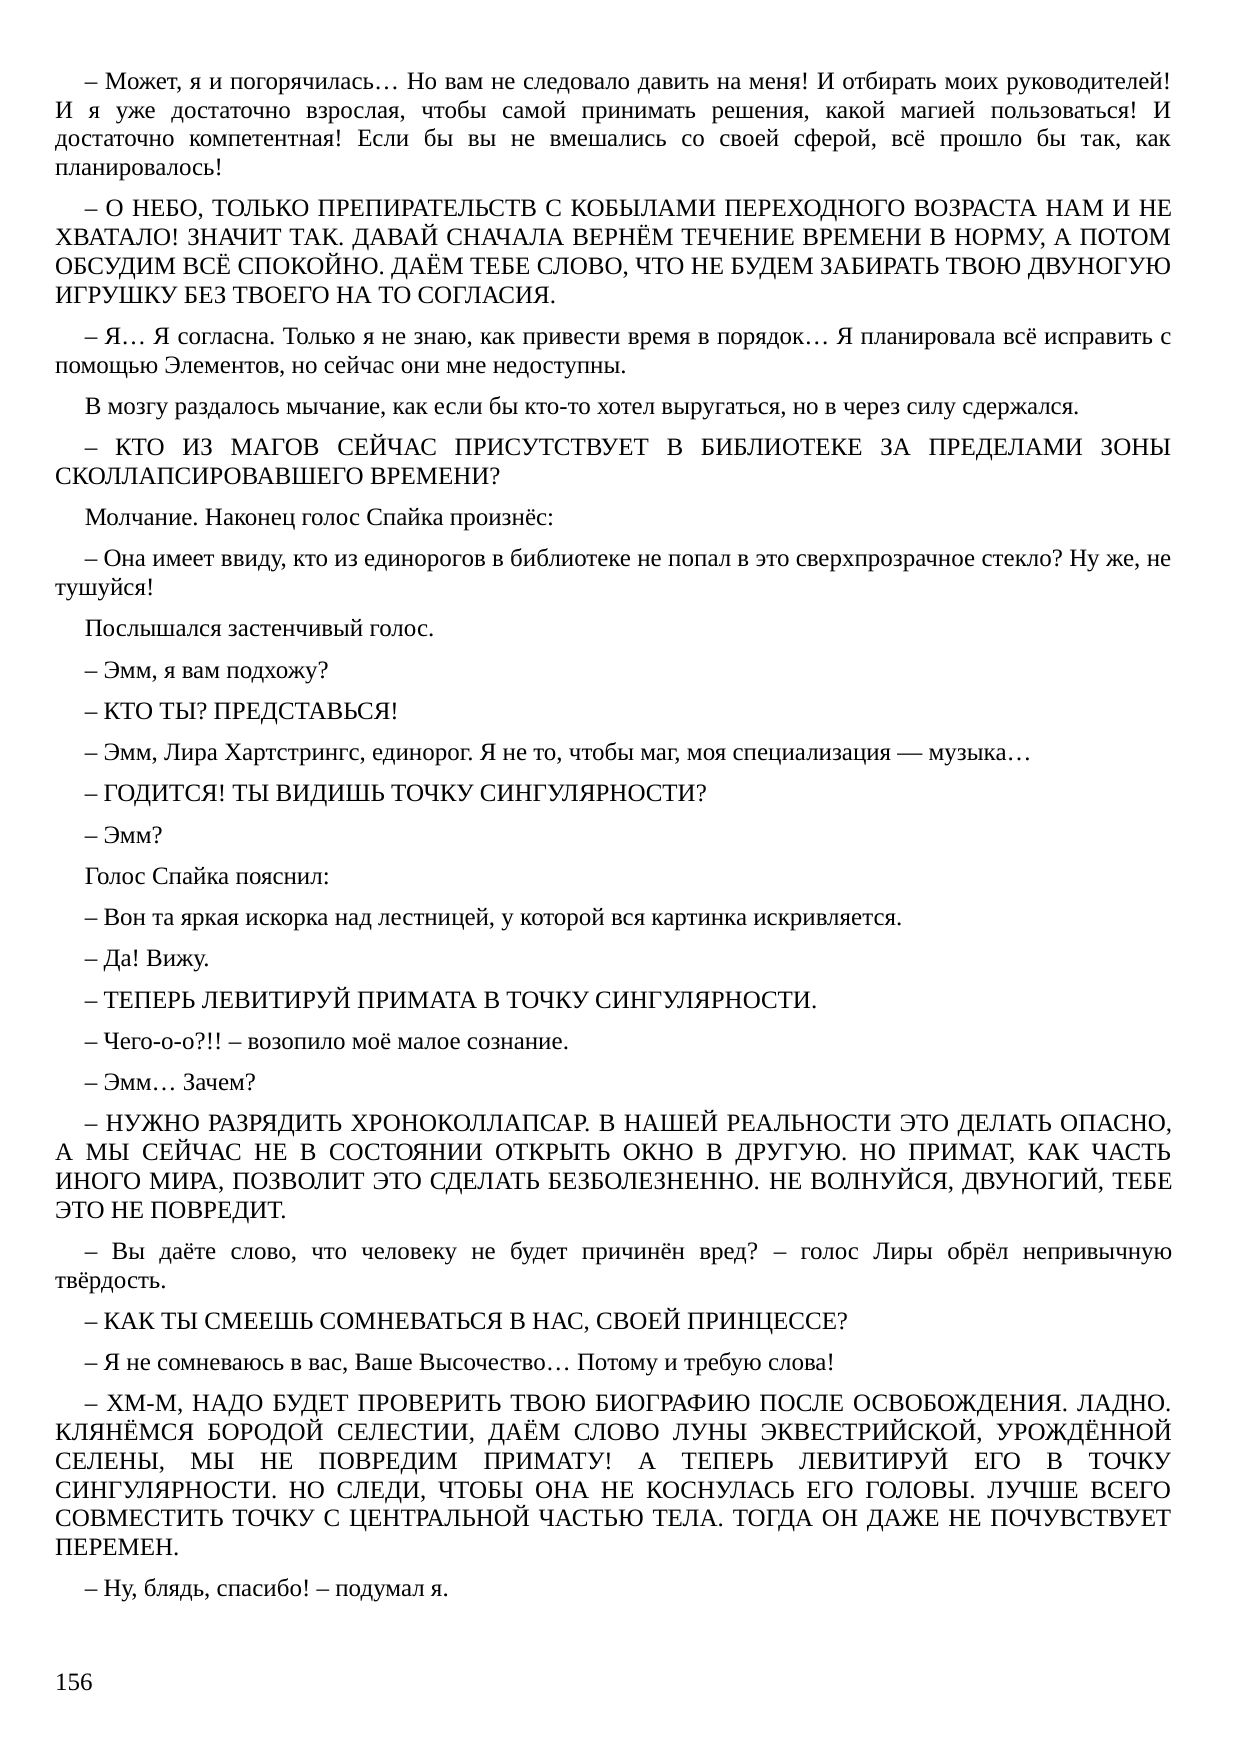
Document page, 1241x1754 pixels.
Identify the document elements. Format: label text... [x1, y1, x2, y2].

text – НУЖНО РАЗРЯДИТЬ ХРОНОКОЛЛАПСАР. В НАШЕЙ РЕАЛЬНОСТИ ЭТО ДЕЛАТЬ ОПАСНО, А МЫ СЕЙЧАС НЕ В СОСТОЯНИИ ОТКРЫТЬ ОКНО В ДРУГУЮ. НО ПРИМАТ, КАК ЧАСТЬ ИНОГО МИРА, ПОЗВОЛИТ ЭТО СДЕЛАТЬ БЕЗБОЛЕЗНЕННО. НЕ ВОЛНУЙСЯ, ДВУНОГИЙ, ТЕБЕ ЭТО НЕ ПОВРЕДИТ. [55, 1108, 1173, 1223]
text В мозгу раздалось мычание, как если бы кто-то хотел выругаться, но в через силу сдержался. [55, 391, 1173, 420]
text – Да! Вижу. [55, 943, 1173, 972]
text – КАК ТЫ СМЕЕШЬ СОМНЕВАТЬСЯ В НАС, СВОЕЙ ПРИНЦЕССЕ? [55, 1306, 1173, 1335]
text – О НЕБО, ТОЛЬКО ПРЕПИРАТЕЛЬСТВ С КОБЫЛАМИ ПЕРЕХОДНОГО ВОЗРАСТА НАМ И НЕ ХВАТАЛО! ЗНАЧИТ ТАК. ДАВАЙ СНАЧАЛА ВЕРНЁМ ТЕЧЕНИЕ ВРЕМЕНИ В НОРМУ, А ПОТОМ ОБСУДИМ ВСЁ СПОКОЙНО. ДАЁМ ТЕБЕ СЛОВО, ЧТО НЕ БУДЕМ ЗАБИРАТЬ ТВОЮ ДВУНОГУЮ ИГРУШКУ БЕЗ ТВОЕГО НА ТО СОГЛАСИЯ. [55, 193, 1173, 308]
text – Я… Я согласна. Только я не знаю, как привести время в порядок… Я планировала всё исправить с помощью Элементов, но сейчас они мне недоступны. [55, 321, 1173, 378]
text – Вон та яркая искорка над лестницей, у которой вся картинка искривляется. [55, 902, 1173, 931]
text Молчание. Наконец голос Спайка произнёс: [55, 502, 1173, 531]
text – Эмм, я вам подхожу? [55, 655, 1173, 683]
text – Я не сомневаюсь в вас, Ваше Высочество… Потому и требую слова! [55, 1347, 1173, 1376]
text – Вы даёте слово, что человеку не будет причинён вред? – голос Лиры обрёл непривычную твёрдость. [55, 1236, 1173, 1293]
text – Ну, блядь, спасибо! – подумал я. [55, 1573, 1173, 1602]
text – КТО ИЗ МАГОВ СЕЙЧАС ПРИСУТСТВУЕТ В БИБЛИОТЕКЕ ЗА ПРЕДЕЛАМИ ЗОНЫ СКОЛЛАПСИРОВАВШЕГО ВРЕМЕНИ? [55, 432, 1173, 490]
text – ГОДИТСЯ! ТЫ ВИДИШЬ ТОЧКУ СИНГУЛЯРНОСТИ? [55, 778, 1173, 807]
text – Эмм… Зачем? [55, 1067, 1173, 1096]
text Послышался застенчивый голос. [55, 613, 1173, 642]
text – Эмм? [55, 820, 1173, 848]
text – Чего-о-о?!! – возопило моё малое сознание. [55, 1026, 1173, 1055]
text – Эмм, Лира Хартстрингс, единорог. Я не то, чтобы маг, моя специализация — музыка… [55, 737, 1173, 766]
text – Может, я и погорячилась… Но вам не следовало давить на меня! И отбирать моих руководителей! И я уже достаточно взрослая, чтобы самой принимать решения, какой магией пользоваться! И достаточно компетентная! Если бы вы не вмешались со своей сферой, всё прошло бы так, как планировалось! [55, 66, 1173, 181]
text – ХМ-М, НАДО БУДЕТ ПРОВЕРИТЬ ТВОЮ БИОГРАФИЮ ПОСЛЕ ОСВОБОЖДЕНИЯ. ЛАДНО. КЛЯНЁМСЯ БОРОДОЙ СЕЛЕСТИИ, ДАЁМ СЛОВО ЛУНЫ ЭКВЕСТРИЙСКОЙ, УРОЖДЁННОЙ СЕЛЕНЫ, МЫ НЕ ПОВРЕДИМ ПРИМАТУ! А ТЕПЕРЬ ЛЕВИТИРУЙ ЕГО В ТОЧКУ СИНГУЛЯРНОСТИ. НО СЛЕДИ, ЧТОБЫ ОНА НЕ КОСНУЛАСЬ ЕГО ГОЛОВЫ. ЛУЧШЕ ВСЕГО СОВМЕСТИТЬ ТОЧКУ С ЦЕНТРАЛЬНОЙ ЧАСТЬЮ ТЕЛА. ТОГДА ОН ДАЖЕ НЕ ПОЧУВСТВУЕТ ПЕРЕМЕН. [55, 1388, 1173, 1561]
text – КТО ТЫ? ПРЕДСТАВЬСЯ! [55, 696, 1173, 725]
text – Она имеет ввиду, кто из единорогов в библиотеке не попал в это сверхпрозрачное стекло? Ну же, не тушуйся! [55, 543, 1173, 601]
text Голос Спайка пояснил: [55, 861, 1173, 890]
text – ТЕПЕРЬ ЛЕВИТИРУЙ ПРИМАТА В ТОЧКУ СИНГУЛЯРНОСТИ. [55, 985, 1173, 1013]
